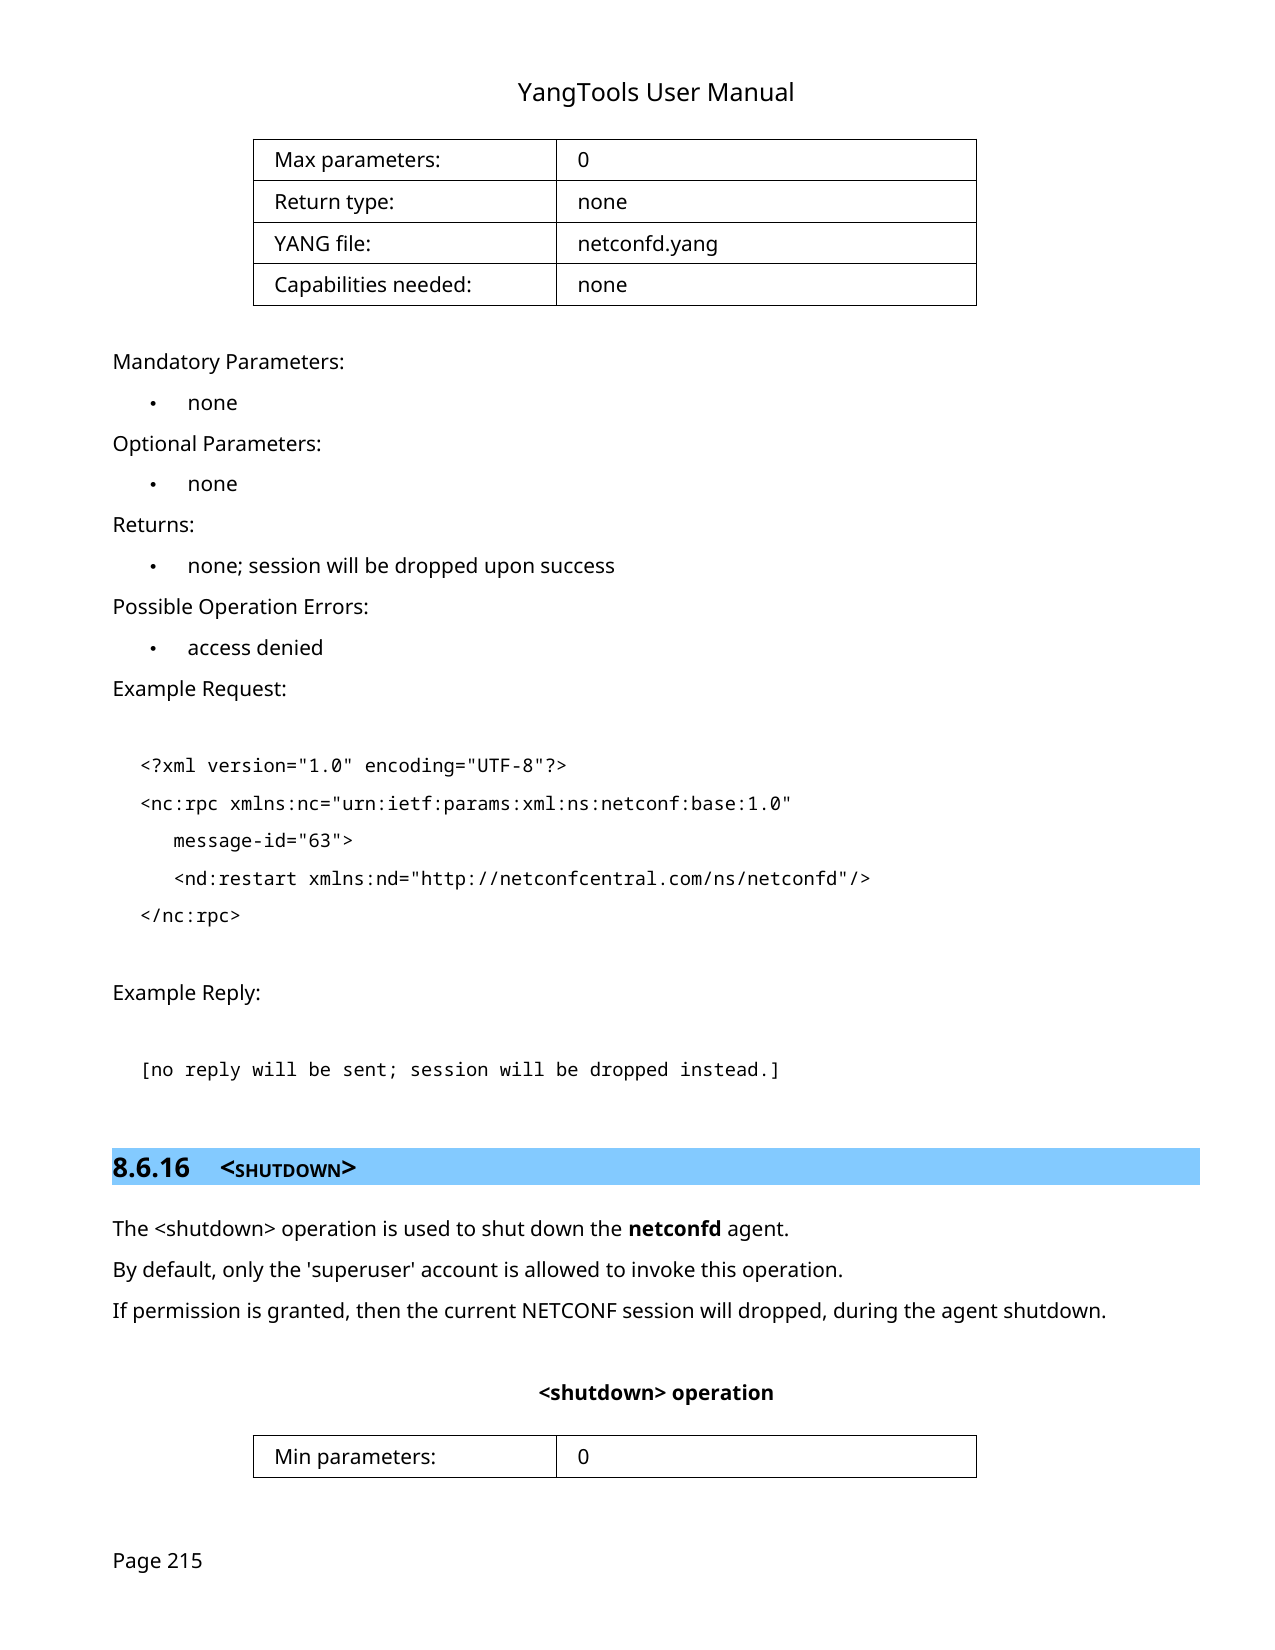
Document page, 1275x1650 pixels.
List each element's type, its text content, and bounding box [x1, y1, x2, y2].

list none; session will be dropped upon success [150, 551, 1200, 580]
table_header 0 [557, 1436, 976, 1477]
table_cell none [557, 181, 976, 222]
table_cell Max parameters: [254, 140, 556, 180]
text If permission is granted, then the current NETCONF session will dropped, during the agent shutdown. [112, 1296, 1200, 1325]
text By default, only the 'superuser' account is allowed to invoke this operation. [112, 1255, 1200, 1284]
text message-id="63"> [139, 828, 1200, 853]
table_cell none [557, 264, 976, 305]
text Example Reply: [112, 978, 1200, 1006]
table_header Min parameters: [254, 1436, 556, 1477]
table_cell YANG file: [254, 223, 556, 263]
text <nd:restart xmlns:nd="http://netconfcentral.com/ns/netconfd"/> [139, 865, 1200, 891]
text The <shutdown> operation is used to shut down the netconfd agent. [112, 1214, 1200, 1243]
text <?xml version="1.0" encoding="UTF-8"?> [139, 753, 1200, 778]
text Optional Parameters: [112, 429, 1200, 457]
table_cell Return type: [254, 181, 556, 222]
table_cell netconfd.yang [557, 223, 976, 263]
text </nc:rpc> [139, 903, 1200, 928]
text Example Request: [112, 674, 1200, 703]
text Returns: [112, 511, 1200, 539]
text [no reply will be sent; session will be dropped instead.] [139, 1056, 1200, 1082]
text Possible Operation Errors: [112, 592, 1200, 621]
list none [150, 388, 1200, 416]
text <nc:rpc xmlns:nc="urn:ietf:params:xml:ns:netconf:base:1.0" [139, 790, 1200, 816]
subtitle <shutdown> operation [127, 1378, 1185, 1407]
table_cell Capabilities needed: [254, 264, 556, 305]
list access denied [150, 633, 1200, 662]
table_cell 0 [557, 140, 976, 180]
list none [150, 469, 1200, 498]
subtitle <shutdown> [112, 1148, 1200, 1185]
text Mandatory Parameters: [112, 347, 1200, 375]
